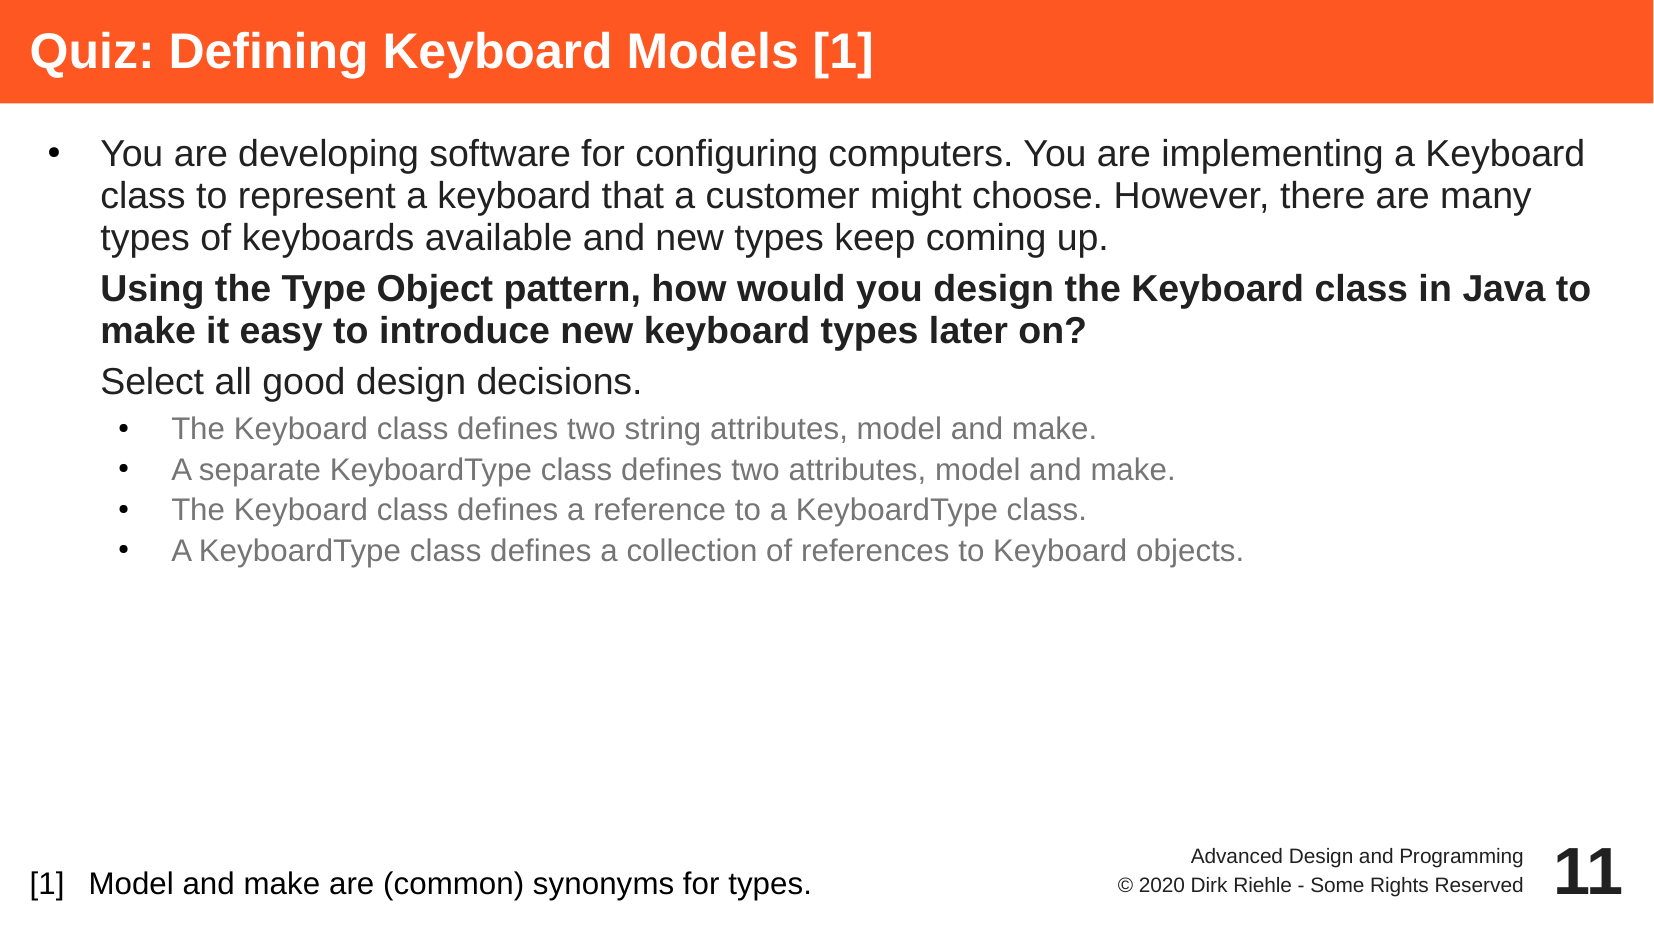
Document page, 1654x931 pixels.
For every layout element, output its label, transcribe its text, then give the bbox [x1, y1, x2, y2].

text_box [1] Model and make are (common) synonyms for types. [0, 693, 1182, 931]
title Quiz: Defining Keyboard Models [1] [0, 0, 1654, 104]
list You are developing software for configuring computers. You are implementing a Keyboard class to represent a keyboard that a customer might choose. However, there are many types of keyboards available and new types keep coming up. Using the Type Object pattern, how would you design the Keyboard class in Java to make it easy to introduce new keyboard types later on? Select all good design decisions. The Keyboard class defines two string attributes, model and make. A separate KeyboardType class defines two attributes, model and make. The Keyboard class defines a reference to a KeyboardType class. A KeyboardType class defines a collection of references to Keyboard objects. [29, 132, 1625, 813]
